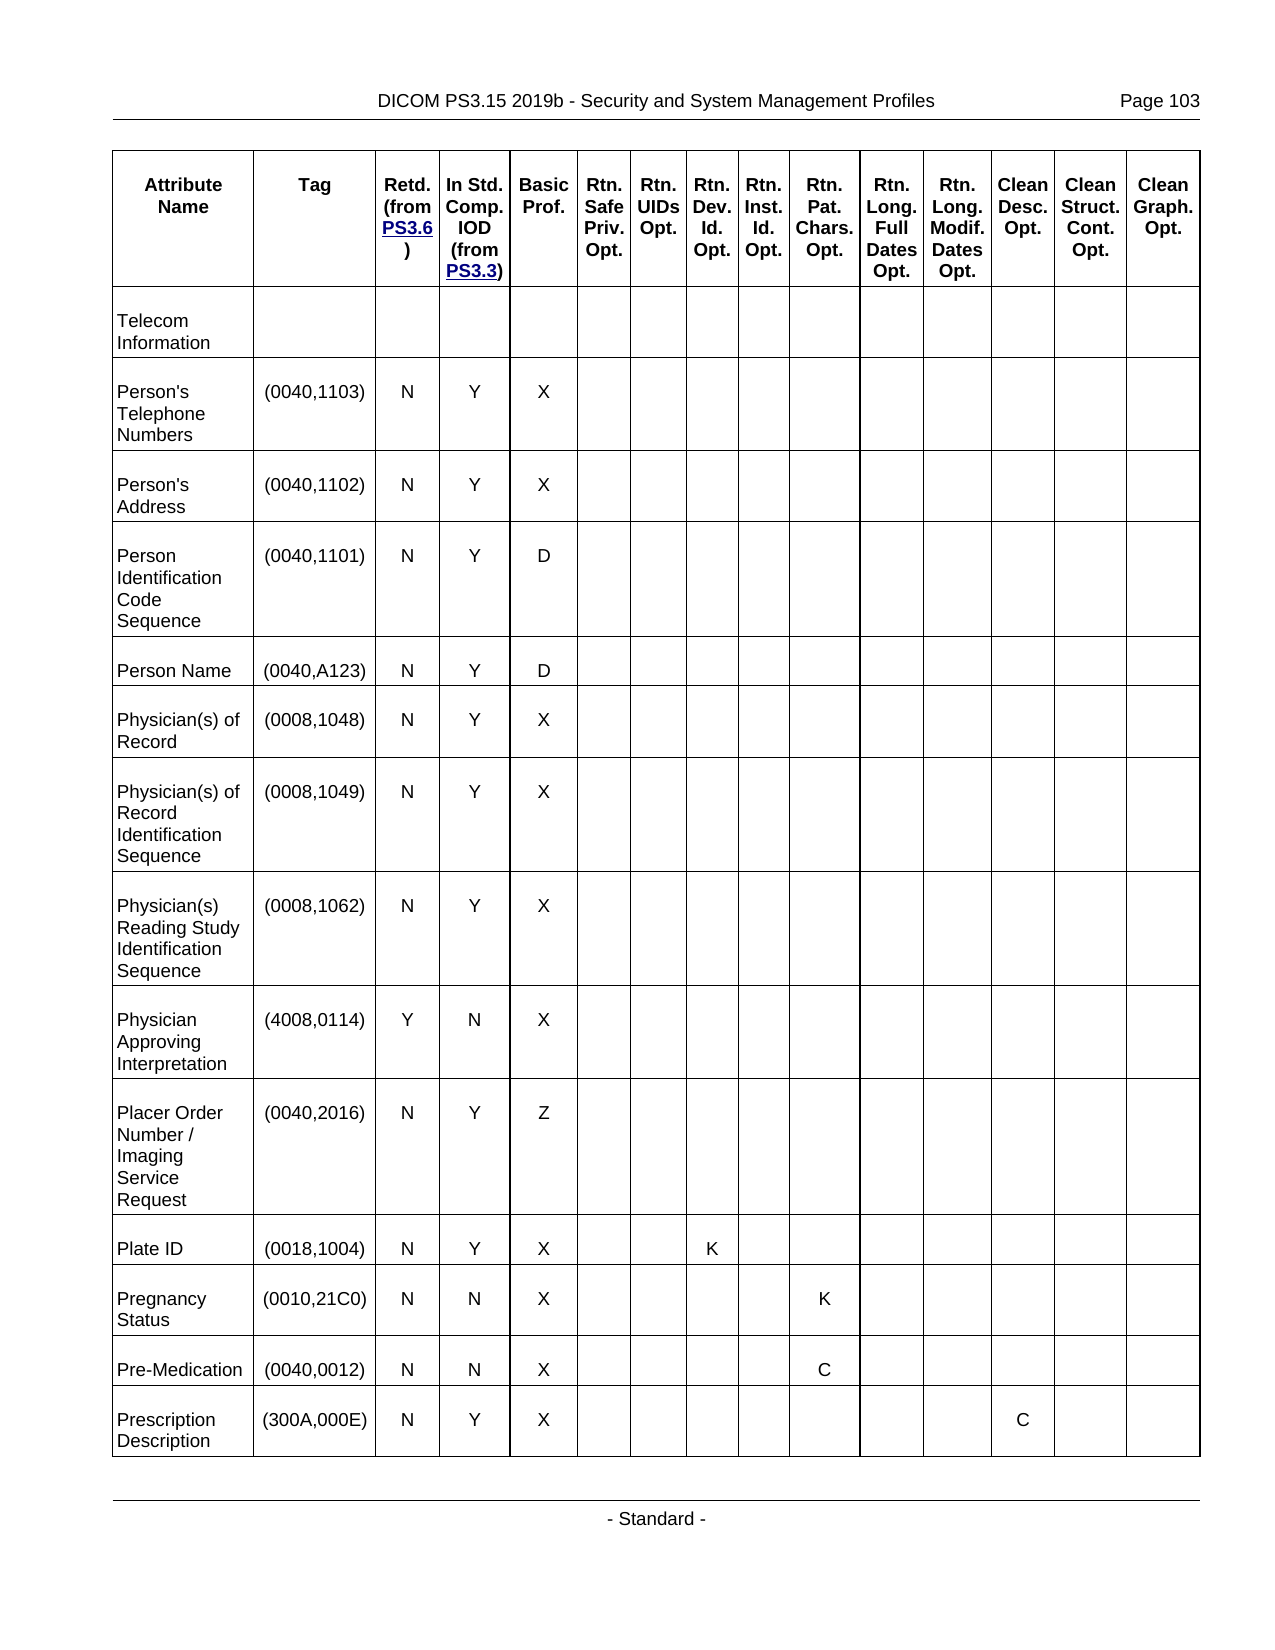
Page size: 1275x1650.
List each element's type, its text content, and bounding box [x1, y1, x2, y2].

table_cell [631, 1336, 686, 1385]
table_cell [790, 758, 859, 871]
table_cell [631, 1215, 686, 1264]
table_cell [924, 637, 991, 685]
table_cell [687, 1336, 738, 1385]
table_cell [1127, 637, 1199, 685]
table_cell [739, 1079, 789, 1214]
table_cell [739, 358, 789, 450]
table_cell Y [440, 358, 509, 450]
table_cell [687, 451, 738, 521]
table_cell N [376, 637, 439, 685]
table_cell [861, 686, 923, 757]
table_cell [631, 1079, 686, 1214]
table_cell [992, 686, 1054, 757]
table_cell [254, 287, 375, 357]
table_cell Plate ID [113, 1215, 253, 1264]
table_cell N [376, 451, 439, 521]
table_cell [631, 287, 686, 357]
table_cell [739, 637, 789, 685]
table_cell [687, 686, 738, 757]
table_cell X [511, 1215, 577, 1264]
table_header Clean Desc. Opt. [992, 151, 1054, 286]
table_cell N [376, 872, 439, 985]
table_cell N [440, 1336, 509, 1385]
table_cell X [511, 1386, 577, 1456]
table_cell [687, 758, 738, 871]
table_cell [861, 522, 923, 636]
table_cell Pregnancy Status [113, 1265, 253, 1335]
table_cell Person's Telephone Numbers [113, 358, 253, 450]
table_cell [578, 1265, 630, 1335]
table_cell [924, 1386, 991, 1456]
table_cell [1055, 522, 1126, 636]
table_cell [687, 986, 738, 1078]
table_cell N [376, 1265, 439, 1335]
table_cell [687, 358, 738, 450]
table_cell [1055, 1336, 1126, 1385]
table_cell [790, 287, 859, 357]
table_cell X [511, 686, 577, 757]
table_cell N [440, 986, 509, 1078]
table_cell [578, 1336, 630, 1385]
table_cell K [790, 1265, 859, 1335]
table_cell [861, 1215, 923, 1264]
table_cell [687, 1386, 738, 1456]
table_cell [924, 1215, 991, 1264]
table_cell (300A,000E) [254, 1386, 375, 1456]
table_cell Y [440, 1386, 509, 1456]
table_cell [992, 1265, 1054, 1335]
table_cell [376, 287, 439, 357]
table_cell N [376, 358, 439, 450]
table_cell [687, 287, 738, 357]
table_header Rtn. Pat. Chars. Opt. [790, 151, 859, 286]
table_cell Physician(s) of Record [113, 686, 253, 757]
table_cell [1055, 986, 1126, 1078]
table_cell [687, 637, 738, 685]
table_cell [924, 522, 991, 636]
table_cell [1055, 758, 1126, 871]
table_cell Physician(s) of Record Identification Sequence [113, 758, 253, 871]
table_cell N [376, 1215, 439, 1264]
table_cell [790, 522, 859, 636]
table_cell Pre-Medication [113, 1336, 253, 1385]
table_cell [578, 1386, 630, 1456]
table_header Rtn. Long. Full Dates Opt. [861, 151, 923, 286]
table_cell Y [440, 1215, 509, 1264]
table_cell X [511, 1265, 577, 1335]
table_cell [790, 1079, 859, 1214]
table_cell [861, 872, 923, 985]
table_cell [861, 986, 923, 1078]
table_header Rtn. Safe Priv. Opt. [578, 151, 630, 286]
table_cell [739, 1265, 789, 1335]
table_cell X [511, 758, 577, 871]
table_cell X [511, 451, 577, 521]
table_cell [861, 1386, 923, 1456]
table_cell [631, 758, 686, 871]
table_cell [511, 287, 577, 357]
table_cell [739, 451, 789, 521]
table_cell [1127, 1386, 1199, 1456]
table_cell [924, 1079, 991, 1214]
table_cell N [376, 522, 439, 636]
table_header In Std. Comp. IOD (from PS3.3) [440, 151, 509, 286]
table_cell [631, 686, 686, 757]
table_cell [790, 637, 859, 685]
table_header Attribute Name [113, 151, 253, 286]
table_cell (0008,1048) [254, 686, 375, 757]
table_cell [861, 1265, 923, 1335]
table_cell [739, 287, 789, 357]
table_cell [578, 637, 630, 685]
table_cell (0010,21C0) [254, 1265, 375, 1335]
table_cell [739, 1336, 789, 1385]
table_cell [1055, 872, 1126, 985]
table_cell [924, 986, 991, 1078]
table_cell D [511, 522, 577, 636]
table_cell (0008,1049) [254, 758, 375, 871]
table_cell [1127, 872, 1199, 985]
table_cell Y [440, 758, 509, 871]
table_cell X [511, 986, 577, 1078]
table_cell [631, 358, 686, 450]
table_cell [1055, 1079, 1126, 1214]
table_cell [1127, 287, 1199, 357]
table_cell [992, 451, 1054, 521]
table_cell [992, 1079, 1054, 1214]
table_cell Y [440, 686, 509, 757]
table_cell Z [511, 1079, 577, 1214]
table_cell (0040,1102) [254, 451, 375, 521]
table_cell (0040,1103) [254, 358, 375, 450]
table_cell C [790, 1336, 859, 1385]
table_cell [992, 522, 1054, 636]
table_cell [1055, 1215, 1126, 1264]
table_cell [578, 1079, 630, 1214]
table_header Clean Graph. Opt. [1127, 151, 1199, 286]
table_cell [578, 758, 630, 871]
table_cell (4008,0114) [254, 986, 375, 1078]
table_cell [1127, 986, 1199, 1078]
table_cell [861, 1079, 923, 1214]
table_cell [578, 451, 630, 521]
table_cell Y [376, 986, 439, 1078]
table_cell K [687, 1215, 738, 1264]
table_cell [1127, 1215, 1199, 1264]
table_cell [1127, 451, 1199, 521]
table_cell Y [440, 522, 509, 636]
table_cell [790, 1386, 859, 1456]
table_cell [790, 986, 859, 1078]
table_cell (0018,1004) [254, 1215, 375, 1264]
table_cell Y [440, 637, 509, 685]
table_cell [1055, 358, 1126, 450]
table_cell [1055, 287, 1126, 357]
table_cell [631, 1386, 686, 1456]
table_cell [739, 522, 789, 636]
table_cell N [376, 1336, 439, 1385]
table_cell [924, 1336, 991, 1385]
table_cell [1055, 686, 1126, 757]
table_cell [631, 1265, 686, 1335]
table_cell [631, 637, 686, 685]
table_cell [631, 451, 686, 521]
table_header Rtn. Inst. Id. Opt. [739, 151, 789, 286]
table_cell [992, 1215, 1054, 1264]
table_cell [631, 986, 686, 1078]
table_cell [992, 872, 1054, 985]
table_cell X [511, 1336, 577, 1385]
table_cell [578, 358, 630, 450]
table_cell [924, 451, 991, 521]
table_cell Placer Order Number / Imaging Service Request [113, 1079, 253, 1214]
table_cell N [376, 686, 439, 757]
table_cell [1055, 451, 1126, 521]
table_cell Person's Address [113, 451, 253, 521]
table_cell (0040,1101) [254, 522, 375, 636]
table_cell [739, 758, 789, 871]
table_cell [924, 758, 991, 871]
table_cell [992, 287, 1054, 357]
table_cell [739, 686, 789, 757]
table_cell N [440, 1265, 509, 1335]
table_cell [1055, 637, 1126, 685]
table_cell [861, 758, 923, 871]
table_cell [687, 1265, 738, 1335]
table_cell [1055, 1265, 1126, 1335]
table_cell [739, 1386, 789, 1456]
table_cell [861, 1336, 923, 1385]
table_cell [861, 358, 923, 450]
table_cell X [511, 358, 577, 450]
table_cell [1127, 686, 1199, 757]
table_cell (0040,A123) [254, 637, 375, 685]
table_cell [924, 358, 991, 450]
table_cell [861, 637, 923, 685]
table_header Basic Prof. [511, 151, 577, 286]
table_cell [687, 872, 738, 985]
table_header Rtn. UIDs Opt. [631, 151, 686, 286]
table_cell [861, 451, 923, 521]
table_cell [1127, 522, 1199, 636]
table_cell [992, 758, 1054, 871]
table_cell Person Name [113, 637, 253, 685]
table_cell X [511, 872, 577, 985]
table_cell [578, 522, 630, 636]
table_cell [790, 451, 859, 521]
table_cell C [992, 1386, 1054, 1456]
table_cell [687, 1079, 738, 1214]
table_header Retd. (from PS3.6) [376, 151, 439, 286]
table_cell [924, 1265, 991, 1335]
table_cell [861, 287, 923, 357]
table_cell [924, 686, 991, 757]
table_cell [992, 637, 1054, 685]
table_cell [1127, 1336, 1199, 1385]
table_cell N [376, 758, 439, 871]
table_cell N [376, 1079, 439, 1214]
table_cell (0040,2016) [254, 1079, 375, 1214]
table_cell [790, 872, 859, 985]
table_cell Y [440, 872, 509, 985]
table_cell (0008,1062) [254, 872, 375, 985]
table_cell [924, 872, 991, 985]
table_cell Person Identification Code Sequence [113, 522, 253, 636]
table_cell [687, 522, 738, 636]
table_header Clean Struct. Cont. Opt. [1055, 151, 1126, 286]
table_cell Telecom Information [113, 287, 253, 357]
table_cell [631, 872, 686, 985]
table_cell [790, 1215, 859, 1264]
table_cell [739, 872, 789, 985]
table_cell (0040,0012) [254, 1336, 375, 1385]
table_cell [924, 287, 991, 357]
table_cell Y [440, 1079, 509, 1214]
table_cell [440, 287, 509, 357]
table_cell [739, 986, 789, 1078]
table_cell [631, 522, 686, 636]
table_header Rtn. Dev. Id. Opt. [687, 151, 738, 286]
table_cell [578, 1215, 630, 1264]
table_header Tag [254, 151, 375, 286]
table_cell [992, 1336, 1054, 1385]
table_cell [1127, 758, 1199, 871]
table_cell [1127, 358, 1199, 450]
table_header Rtn. Long. Modif. Dates Opt. [924, 151, 991, 286]
table_cell [790, 358, 859, 450]
table_cell [1127, 1079, 1199, 1214]
table_cell [790, 686, 859, 757]
table_cell Physician(s) Reading Study Identification Sequence [113, 872, 253, 985]
table_cell [739, 1215, 789, 1264]
table_cell [578, 986, 630, 1078]
table_cell Y [440, 451, 509, 521]
table_cell Prescription Description [113, 1386, 253, 1456]
table_cell [992, 986, 1054, 1078]
table_cell [992, 358, 1054, 450]
table_cell D [511, 637, 577, 685]
table_cell N [376, 1386, 439, 1456]
table_cell [578, 872, 630, 985]
table_cell Physician Approving Interpretation [113, 986, 253, 1078]
table_cell [1055, 1386, 1126, 1456]
table_cell [1127, 1265, 1199, 1335]
table_cell [578, 686, 630, 757]
table_cell [578, 287, 630, 357]
